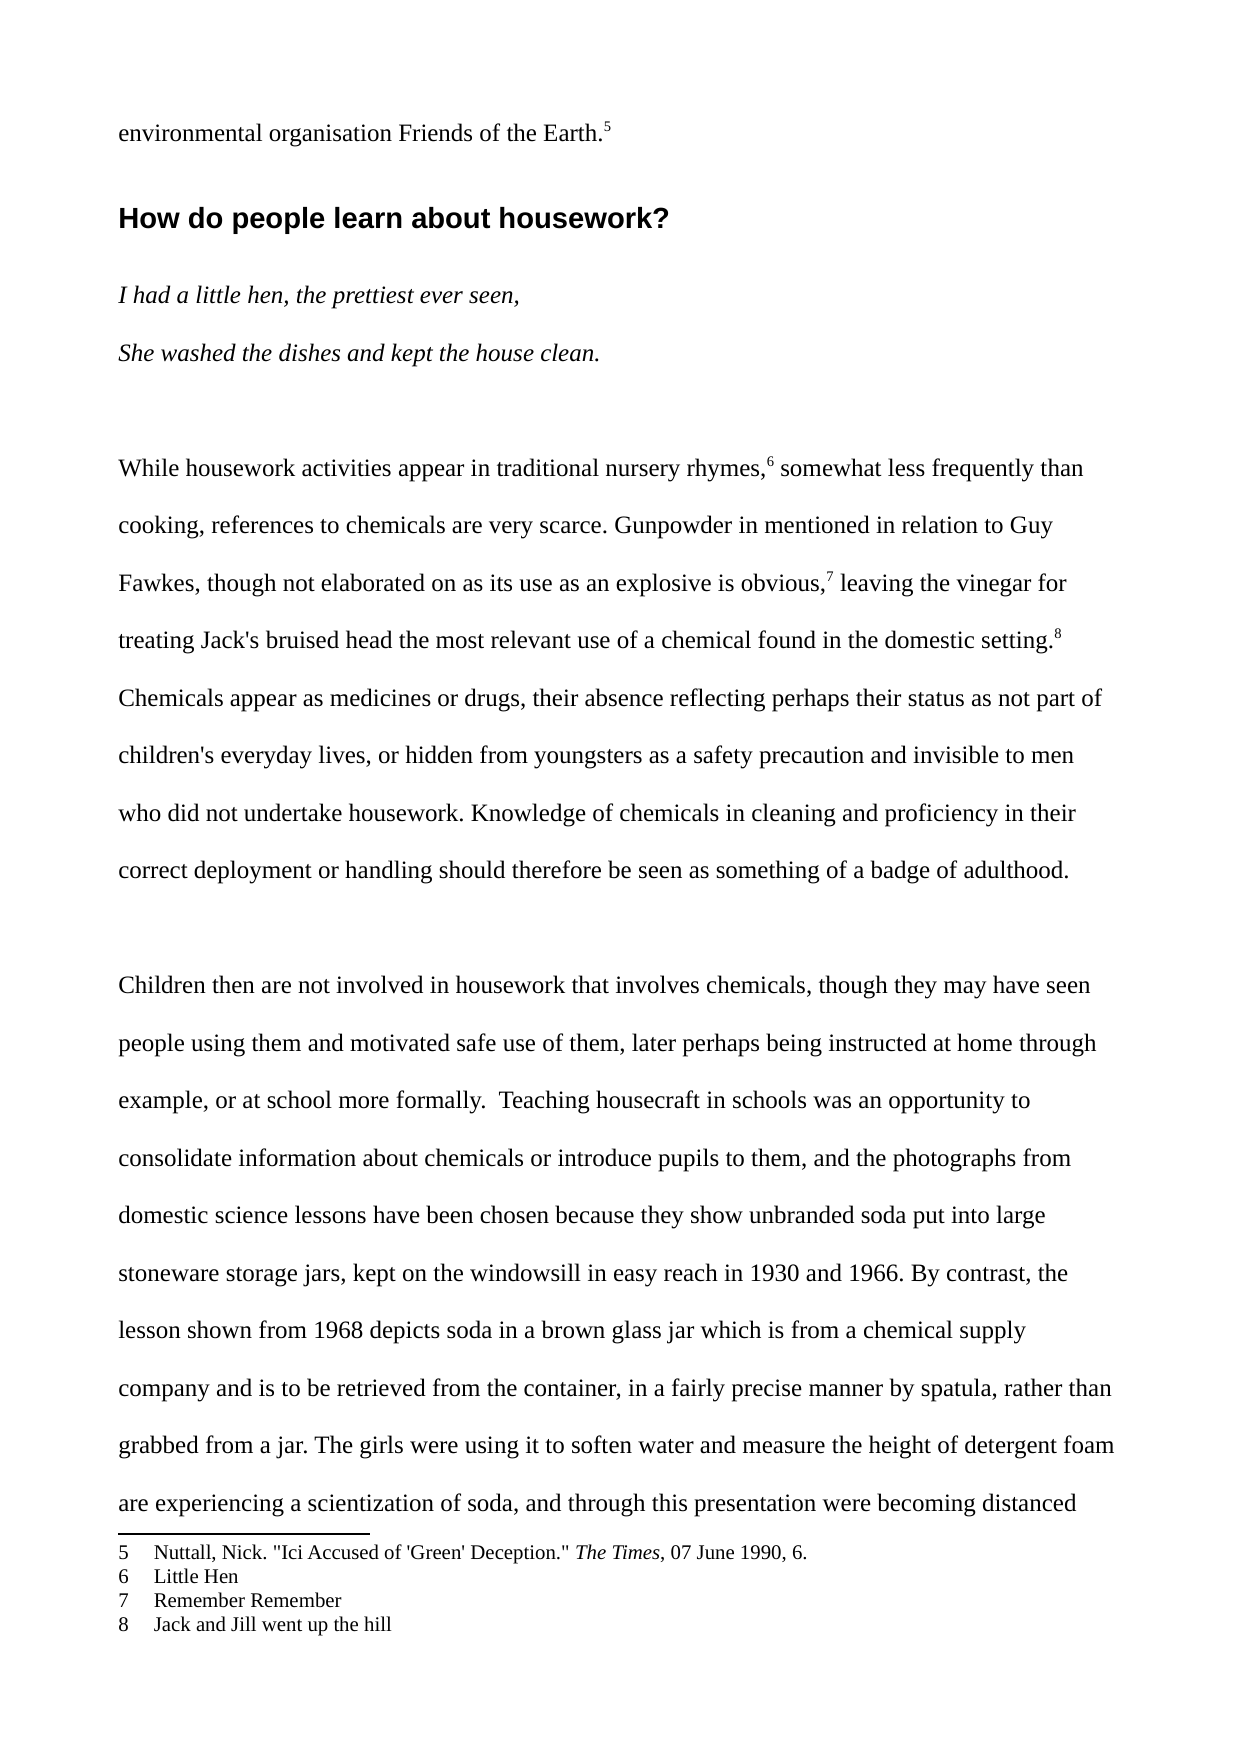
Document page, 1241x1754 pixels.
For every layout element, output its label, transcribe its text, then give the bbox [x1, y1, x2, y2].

text Jack and Jill went up the hill [118, 1612, 1122, 1636]
text Remember Remember [118, 1588, 1122, 1612]
text While housework activities appear in traditional nursery rhymes, somewhat less frequently than cooking, references to chemicals are very scarce. Gunpowder in mentioned in relation to Guy Fawkes, though not elaborated on as its use as an explosive is obvious, leaving the vinegar for treating Jack's bruised head the most relevant use of a chemical found in the domestic setting. Chemicals appear as medicines or drugs, their absence reflecting perhaps their status as not part of children's everyday lives, or hidden from youngsters as a safety precaution and invisible to men who did not undertake housework. Knowledge of chemicals in cleaning and proficiency in their correct deployment or handling should therefore be seen as something of a badge of adulthood. [118, 453, 1122, 884]
text I had a little hen, the prettiest ever seen, [118, 280, 1122, 309]
text She washed the dishes and kept the house clean. [118, 338, 1122, 366]
text environmental organisation Friends of the Earth. [118, 118, 1122, 147]
subtitle How do people learn about housework? [118, 201, 1122, 234]
text Little Hen [118, 1564, 1122, 1588]
text Nuttall, Nick. "Ici Accused of 'Green' Deception." The Times, 07 June 1990, 6. [118, 1539, 1122, 1564]
text Children then are not involved in housework that involves chemicals, though they may have seen people using them and motivated safe use of them, later perhaps being instructed at home through example, or at school more formally. Teaching housecraft in schools was an opportunity to consolidate information about chemicals or introduce pupils to them, and the photographs from domestic science lessons have been chosen because they show unbranded soda put into large stoneware storage jars, kept on the windowsill in easy reach in 1930 and 1966. By contrast, the lesson shown from 1968 depicts soda in a brown glass jar which is from a chemical supply company and is to be retrieved from the container, in a fairly precise manner by spatula, rather than grabbed from a jar. The girls were using it to soften water and measure the height of detergent foam are experiencing a scientization of soda, and through this presentation were becoming distanced [118, 970, 1122, 1516]
